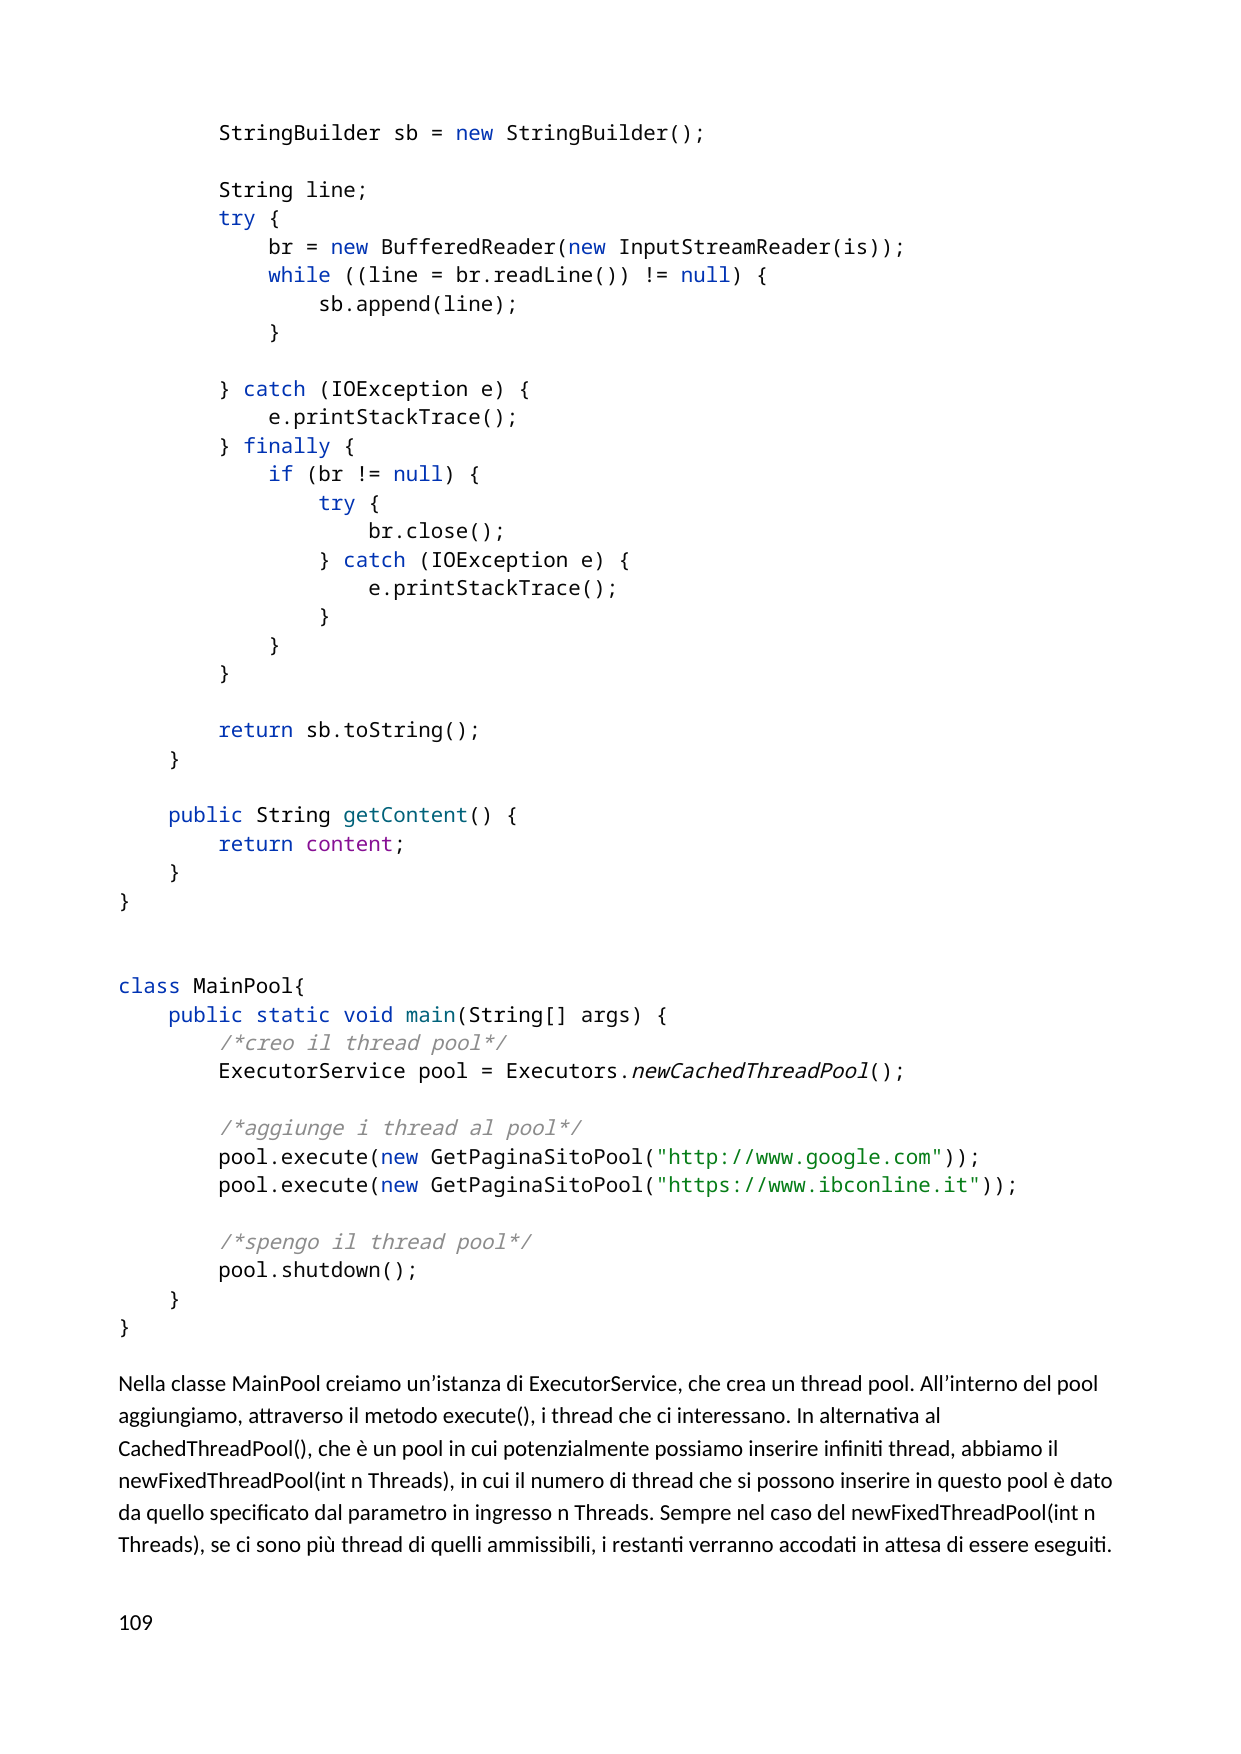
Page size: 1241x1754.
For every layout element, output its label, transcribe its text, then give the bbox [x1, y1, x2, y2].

text Nella classe MainPool creiamo un’istanza di ExecutorService, che crea un thread pool. All’interno del pool aggiungiamo, attraverso il metodo execute(), i thread che ci interessano. In alternativa al CachedThreadPool(), che è un pool in cui potenzialmente possiamo inserire infiniti thread, abbiamo il newFixedThreadPool(int n Threads), in cui il numero di thread che si possono inserire in questo pool è dato da quello specificato dal parametro in ingresso n Threads. Sempre nel caso del newFixedThreadPool(int n Threads), se ci sono più thread di quelli ammissibili, i restanti verranno accodati in attesa di essere eseguiti. [118, 1369, 1122, 1558]
text StringBuilder sb = new StringBuilder(); String line; try { br = new BufferedReader(new InputStreamReader(is)); while ((line = br.readLine()) != null) { sb.append(line); } } catch (IOException e) { e.printStackTrace(); } finally { if (br != null) { try { br.close(); } catch (IOException e) { e.printStackTrace(); } } } return sb.toString(); } public String getContent() { return content; } } class MainPool{ public static void main(String[] args) { /*creo il thread pool*/ ExecutorService pool = Executors.newCachedThreadPool(); /*aggiunge i thread al pool*/ pool.execute(new GetPaginaSitoPool("http://www.google.com")); pool.execute(new GetPaginaSitoPool("https://www.ibconline.it")); /*spengo il thread pool*/ pool.shutdown(); } } [118, 118, 1122, 1341]
